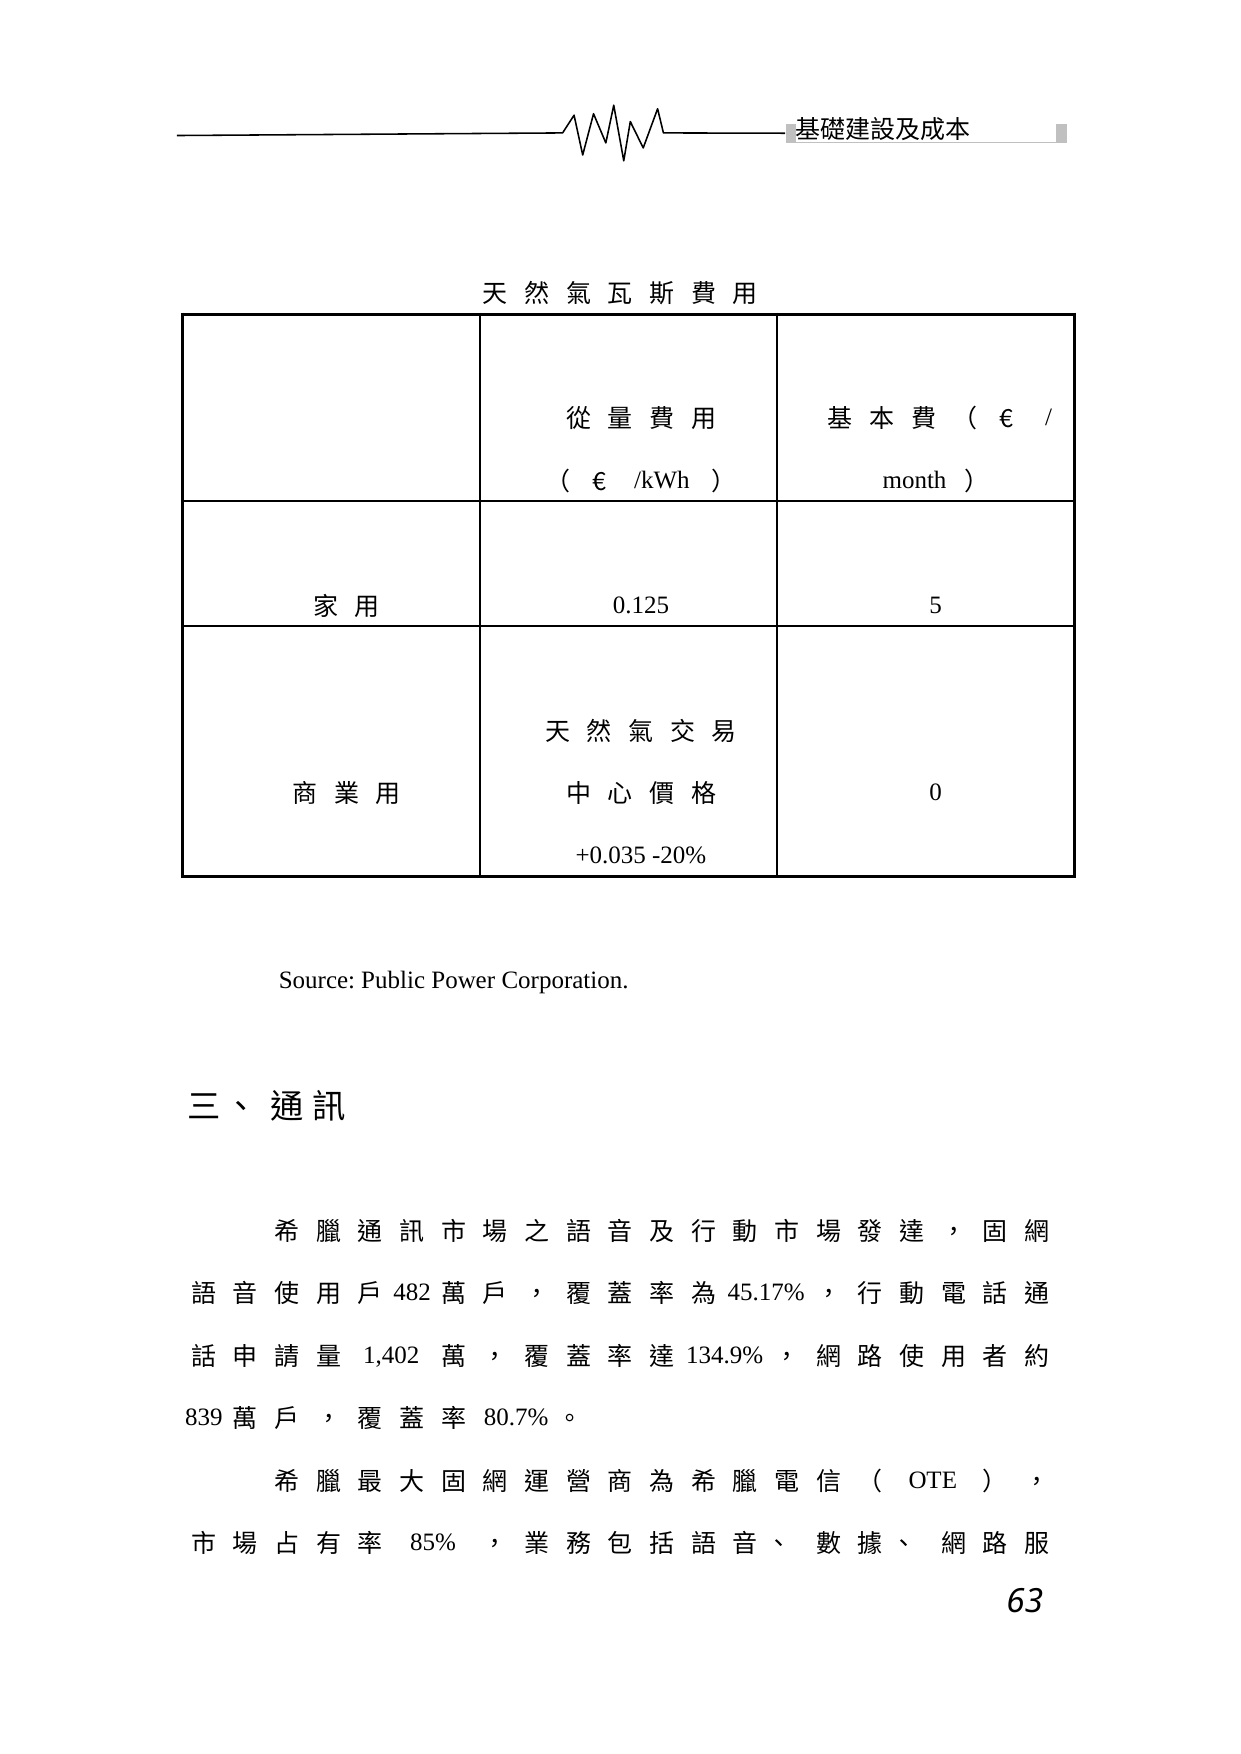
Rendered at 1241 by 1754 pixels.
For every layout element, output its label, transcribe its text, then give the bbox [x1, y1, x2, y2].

table_cell 天然氣交易中心價格 +0.035 -20% [481, 627, 776, 875]
table_cell 0 [778, 627, 1073, 875]
table_cell 家用 [184, 502, 479, 625]
table_header 從量費用（€/kWh） [481, 316, 776, 500]
table_cell 5 [778, 502, 1073, 625]
table_cell 0.125 [481, 502, 776, 625]
table_cell 商業用 [184, 627, 479, 875]
text 希臘通訊市場之語音及行動市場發達，固網語音使用戶482萬戶，覆蓋率為45.17%，行動電話通話申請量1,402萬，覆蓋率達134.9%，網路使用者約839萬戶，覆蓋率80.7%。 [183, 1188, 1058, 1438]
text 三、通訊 [183, 1063, 1058, 1125]
table_header [184, 316, 479, 500]
text 天然氣瓦斯費用 [183, 250, 1058, 313]
text Source: Public Power Corporation. [183, 938, 1058, 1000]
text 希臘最大固網運營商為希臘電信（OTE），市場占有率85%，業務包括語音、數據、網路服 [183, 1438, 1058, 1563]
table_header 基本費（€/month） [778, 316, 1073, 500]
